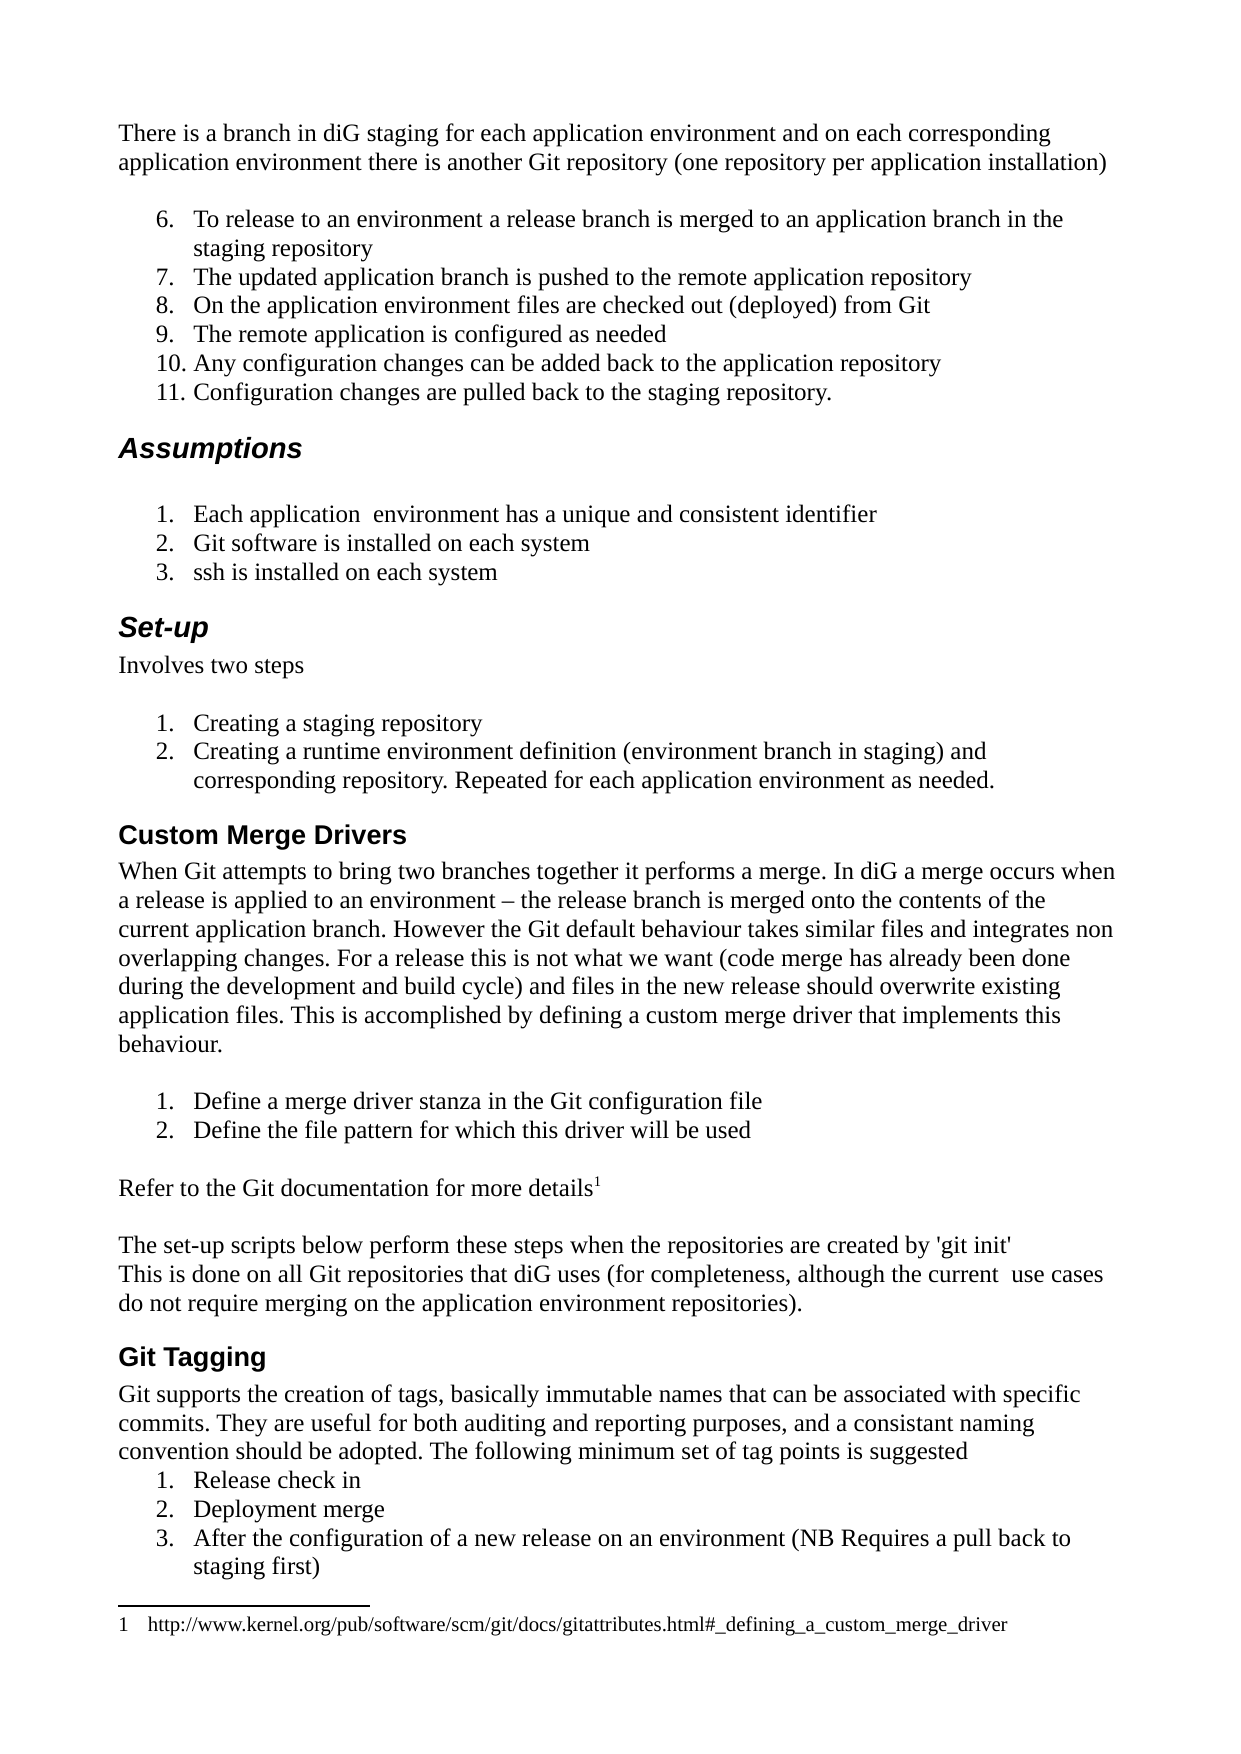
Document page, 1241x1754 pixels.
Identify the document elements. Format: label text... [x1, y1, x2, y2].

list The remote application is configured as needed [156, 319, 1122, 348]
text When Git attempts to bring two branches together it performs a merge. In diG a merge occurs when a release is applied to an environment – the release branch is merged onto the contents of the current application branch. However the Git default behaviour takes similar files and integrates non overlapping changes. For a release this is not what we want (code merge has already been done during the development and build cycle) and files in the new release should overwrite existing application files. This is accomplished by defining a custom merge driver that implements this behaviour. [118, 856, 1122, 1058]
list Define a merge driver stanza in the Git configuration file [156, 1086, 1122, 1115]
subtitle Set-up [118, 610, 1122, 644]
subtitle Git Tagging [118, 1341, 1122, 1373]
text The set-up scripts below perform these steps when the repositories are created by 'git init' [118, 1230, 1122, 1259]
text Refer to the Git documentation for more details [118, 1173, 1122, 1201]
list On the application environment files are checked out (deployed) from Git [156, 291, 1122, 319]
text Involves two steps [118, 650, 1122, 679]
list The updated application branch is pushed to the remote application repository [156, 262, 1122, 291]
text There is a branch in diG staging for each application environment and on each corresponding application environment there is another Git repository (one repository per application installation) [118, 118, 1122, 176]
list Git software is installed on each system [156, 528, 1122, 557]
list ssh is installed on each system [156, 557, 1122, 585]
list Define the file pattern for which this driver will be used [156, 1115, 1122, 1144]
text http://www.kernel.org/pub/software/scm/git/docs/gitattributes.html#_defining_a_custom_merge_driver [118, 1612, 1122, 1636]
list Deployment merge [156, 1494, 1122, 1523]
subtitle Assumptions [118, 431, 1122, 464]
list Creating a staging repository [156, 708, 1122, 736]
text Git supports the creation of tags, basically immutable names that can be associated with specific commits. They are useful for both auditing and reporting purposes, and a consistant naming convention should be adopted. The following minimum set of tag points is suggested [118, 1379, 1122, 1465]
list After the configuration of a new release on an environment (NB Requires a pull back to staging first) [156, 1523, 1122, 1580]
text This is done on all Git repositories that diG uses (for completeness, although the current use cases do not require merging on the application environment repositories). [118, 1259, 1122, 1316]
subtitle Custom Merge Drivers [118, 819, 1122, 850]
list To release to an environment a release branch is merged to an application branch in the staging repository [156, 204, 1122, 262]
list Any configuration changes can be added back to the application repository [156, 348, 1122, 377]
list Release check in [156, 1465, 1122, 1494]
list Creating a runtime environment definition (environment branch in staging) and corresponding repository. Repeated for each application environment as needed. [156, 736, 1122, 794]
list Configuration changes are pulled back to the staging repository. [156, 377, 1122, 406]
list Each application environment has a unique and consistent identifier [156, 499, 1122, 528]
